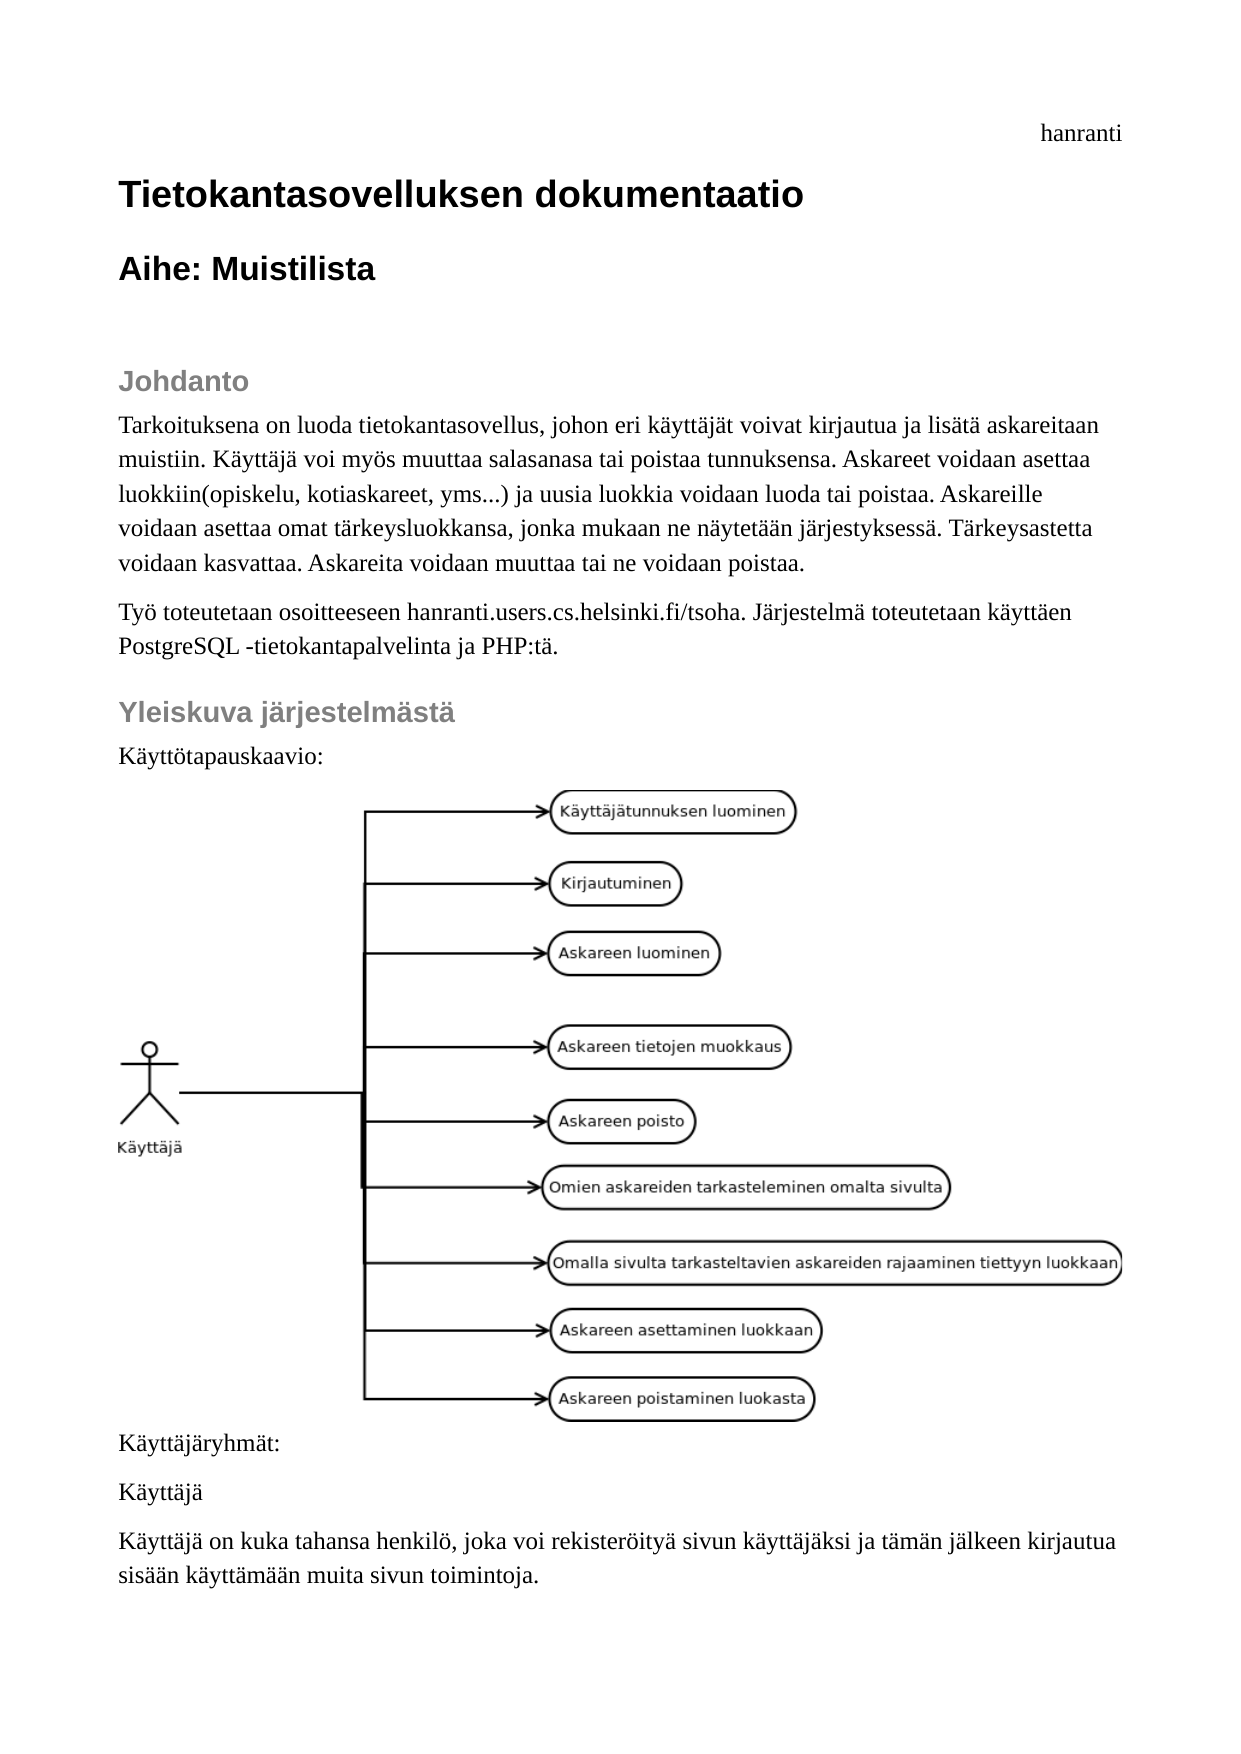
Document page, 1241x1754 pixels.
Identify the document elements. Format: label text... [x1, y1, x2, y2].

subtitle Johdanto [118, 364, 1122, 397]
subtitle Yleiskuva järjestelmästä [118, 695, 1122, 728]
text hanranti [118, 118, 1122, 147]
text Tarkoituksena on luoda tietokantasovellus, johon eri käyttäjät voivat kirjautua ja lisätä askareitaan muistiin. Käyttäjä voi myös muuttaa salasanasa tai poistaa tunnuksensa. Askareet voidaan asettaa luokkiin(opiskelu, kotiaskareet, yms...) ja uusia luokkia voidaan luoda tai poistaa. Askareille voidaan asettaa omat tärkeysluokkansa, jonka mukaan ne näytetään järjestyksessä. Tärkeysastetta voidaan kasvattaa. Askareita voidaan muuttaa tai ne voidaan poistaa. [118, 410, 1122, 576]
subtitle Aihe: Muistilista [118, 249, 1122, 287]
text Käyttötapauskaavio: [118, 741, 1122, 769]
text Työ toteutetaan osoitteeseen hanranti.users.cs.helsinki.fi/tsoha. Järjestelmä toteutetaan käyttäen PostgreSQL -tietokantapalvelinta ja PHP:tä. [118, 597, 1122, 660]
picture [118, 790, 1123, 1422]
subtitle Tietokantasovelluksen dokumentaatio [118, 172, 1122, 216]
text Käyttäjä [118, 1477, 1122, 1506]
text Käyttäjä on kuka tahansa henkilö, joka voi rekisteröityä sivun käyttäjäksi ja tämän jälkeen kirjautua sisään käyttämään muita sivun toimintoja. [118, 1526, 1122, 1589]
text Käyttäjäryhmät: [118, 1422, 1122, 1456]
